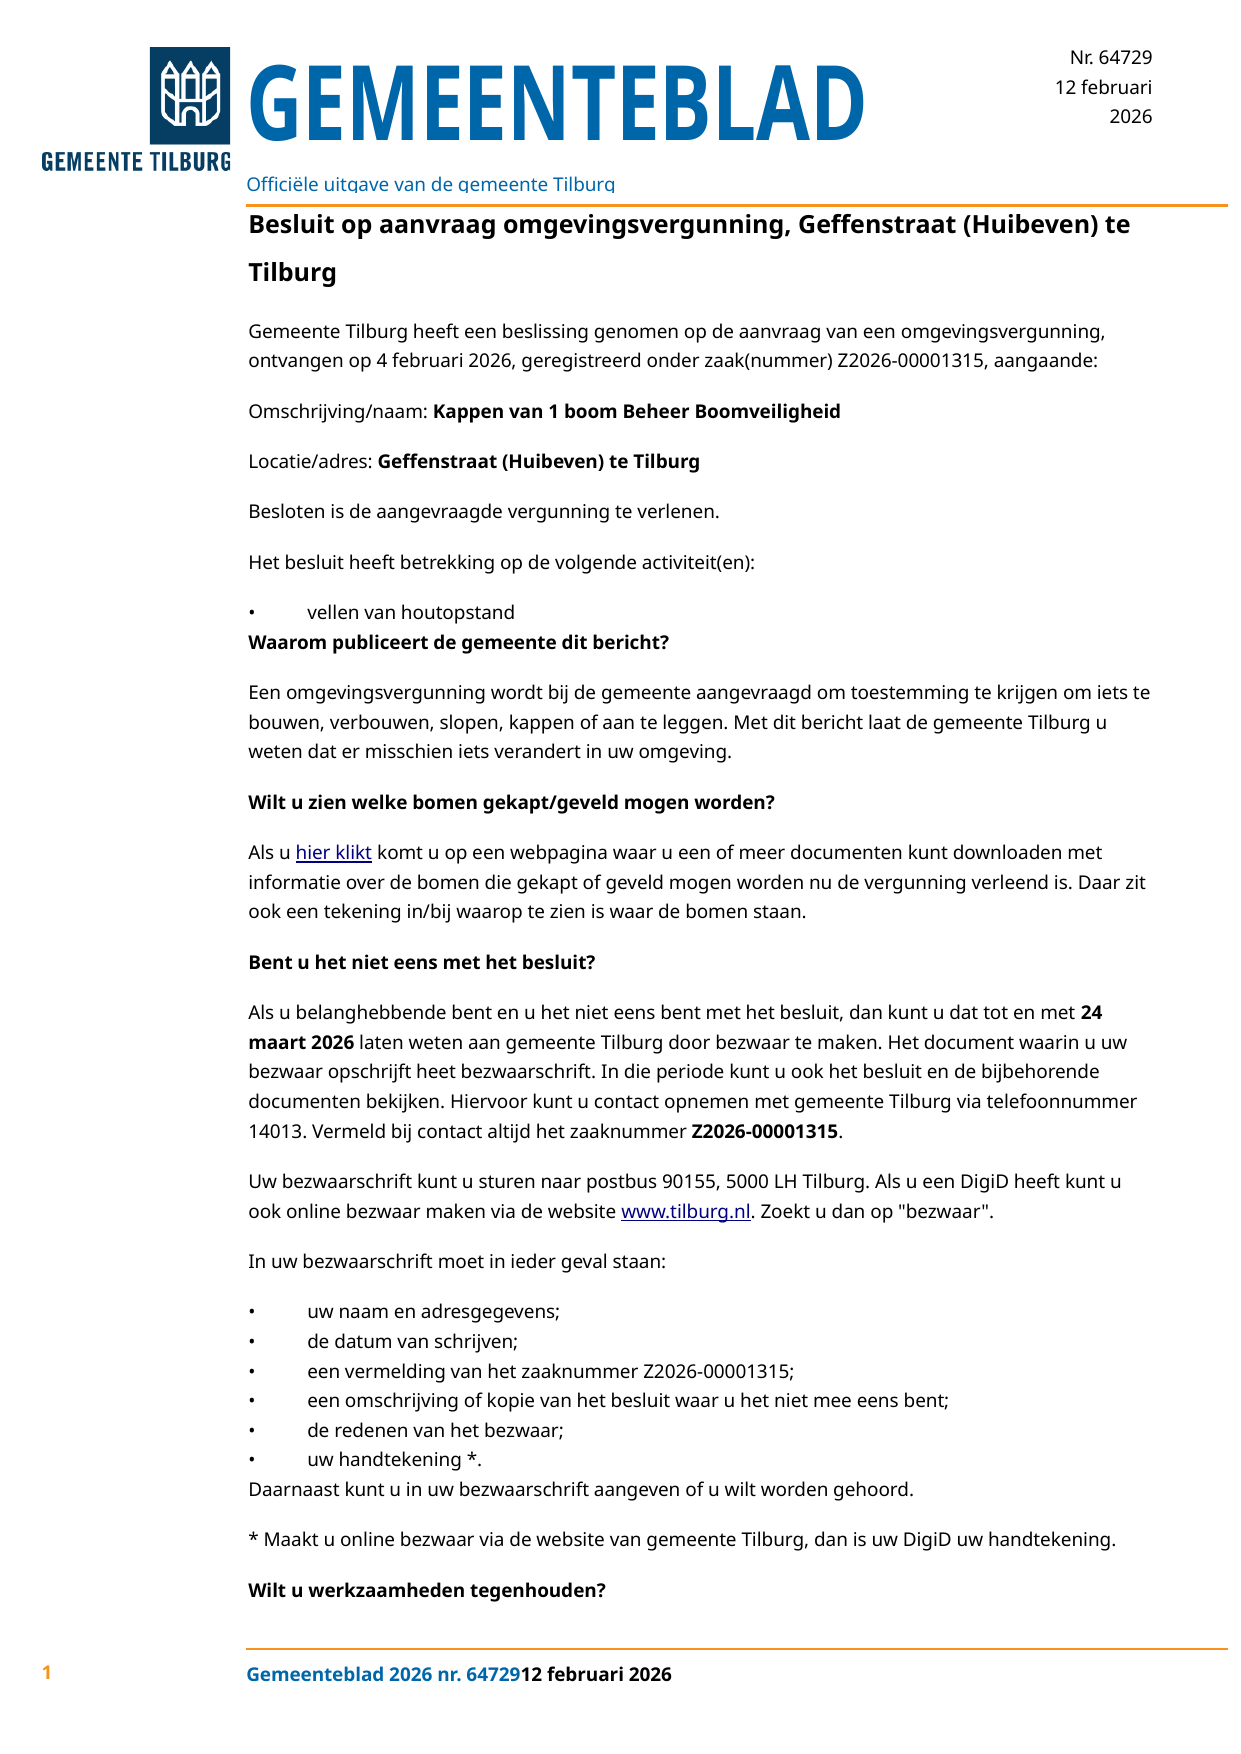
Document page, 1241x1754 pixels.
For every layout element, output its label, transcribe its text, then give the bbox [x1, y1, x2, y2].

list vellen van houtopstand [248, 599, 1152, 625]
text Wilt u zien welke bomen gekapt/geveld mogen worden? [248, 789, 1152, 815]
text Als u hier klikt komt u op een webpagina waar u een of meer documenten kunt downloaden met informatie over de bomen die gekapt of geveld mogen worden nu de vergunning verleend is. Daar zit ook een tekening in/bij waarop te zien is waar de bomen staan. [248, 839, 1152, 924]
text Omschrijving/naam: Kappen van 1 boom Beheer Boomveiligheid [248, 398, 1152, 424]
text Uw bezwaarschrift kunt u sturen naar postbus 90155, 5000 LH Tilburg. Als u een DigiD heeft kunt u ook online bezwaar maken via de website www.tilburg.nl. Zoekt u dan op "bezwaar". [248, 1168, 1152, 1224]
list uw handtekening *. [248, 1447, 1152, 1472]
text Het besluit heeft betrekking op de volgende activiteit(en): [248, 549, 1152, 575]
list een omschrijving of kopie van het besluit waar u het niet mee eens bent; [248, 1387, 1152, 1413]
text Besloten is de aangevraagde vergunning te verlenen. [248, 499, 1152, 524]
text Gemeente Tilburg heeft een beslissing genomen op de aanvraag van een omgevingsvergunning, ontvangen op 4 februari 2026, geregistreerd onder zaak(nummer) Z2026-00001315, aangaande: [248, 318, 1152, 373]
text Bent u het niet eens met het besluit? [248, 949, 1152, 975]
list een vermelding van het zaaknummer Z2026-00001315; [248, 1358, 1152, 1384]
text * Maakt u online bezwaar via de website van gemeente Tilburg, dan is uw DigiD uw handtekening. [248, 1527, 1152, 1552]
text Locatie/adres: Geffenstraat (Huibeven) te Tilburg [248, 448, 1152, 474]
text In uw bezwaarschrift moet in ieder geval staan: [248, 1248, 1152, 1274]
text Waarom publiceert de gemeente dit bericht? [248, 629, 1152, 655]
text Een omgevingsvergunning wordt bij de gemeente aangevraagd om toestemming te krijgen om iets te bouwen, verbouwen, slopen, kappen of aan te leggen. Met dit bericht laat de gemeente Tilburg u weten dat er misschien iets verandert in uw omgeving. [248, 679, 1152, 764]
text Wilt u werkzaamheden tegenhouden? [248, 1577, 1152, 1603]
list uw naam en adresgegevens; [248, 1299, 1152, 1324]
list de datum van schrijven; [248, 1328, 1152, 1354]
picture [41, 47, 231, 172]
list de redenen van het bezwaar; [248, 1417, 1152, 1443]
text Besluit op aanvraag omgevingsvergunning, Geffenstraat (Huibeven) te Tilburg [248, 207, 1152, 288]
text Daarnaast kunt u in uw bezwaarschrift aangeven of u wilt worden gehoord. [248, 1476, 1152, 1502]
text Als u belanghebbende bent en u het niet eens bent met het besluit, dan kunt u dat tot en met 24 maart 2026 laten weten aan gemeente Tilburg door bezwaar te maken. Het document waarin u uw bezwaar opschrijft heet bezwaarschrift. In die periode kunt u ook het besluit en de bijbehorende documenten bekijken. Hiervoor kunt u contact opnemen met gemeente Tilburg via telefoonnummer 14013. Vermeld bij contact altijd het zaaknummer Z2026-00001315. [248, 999, 1152, 1144]
